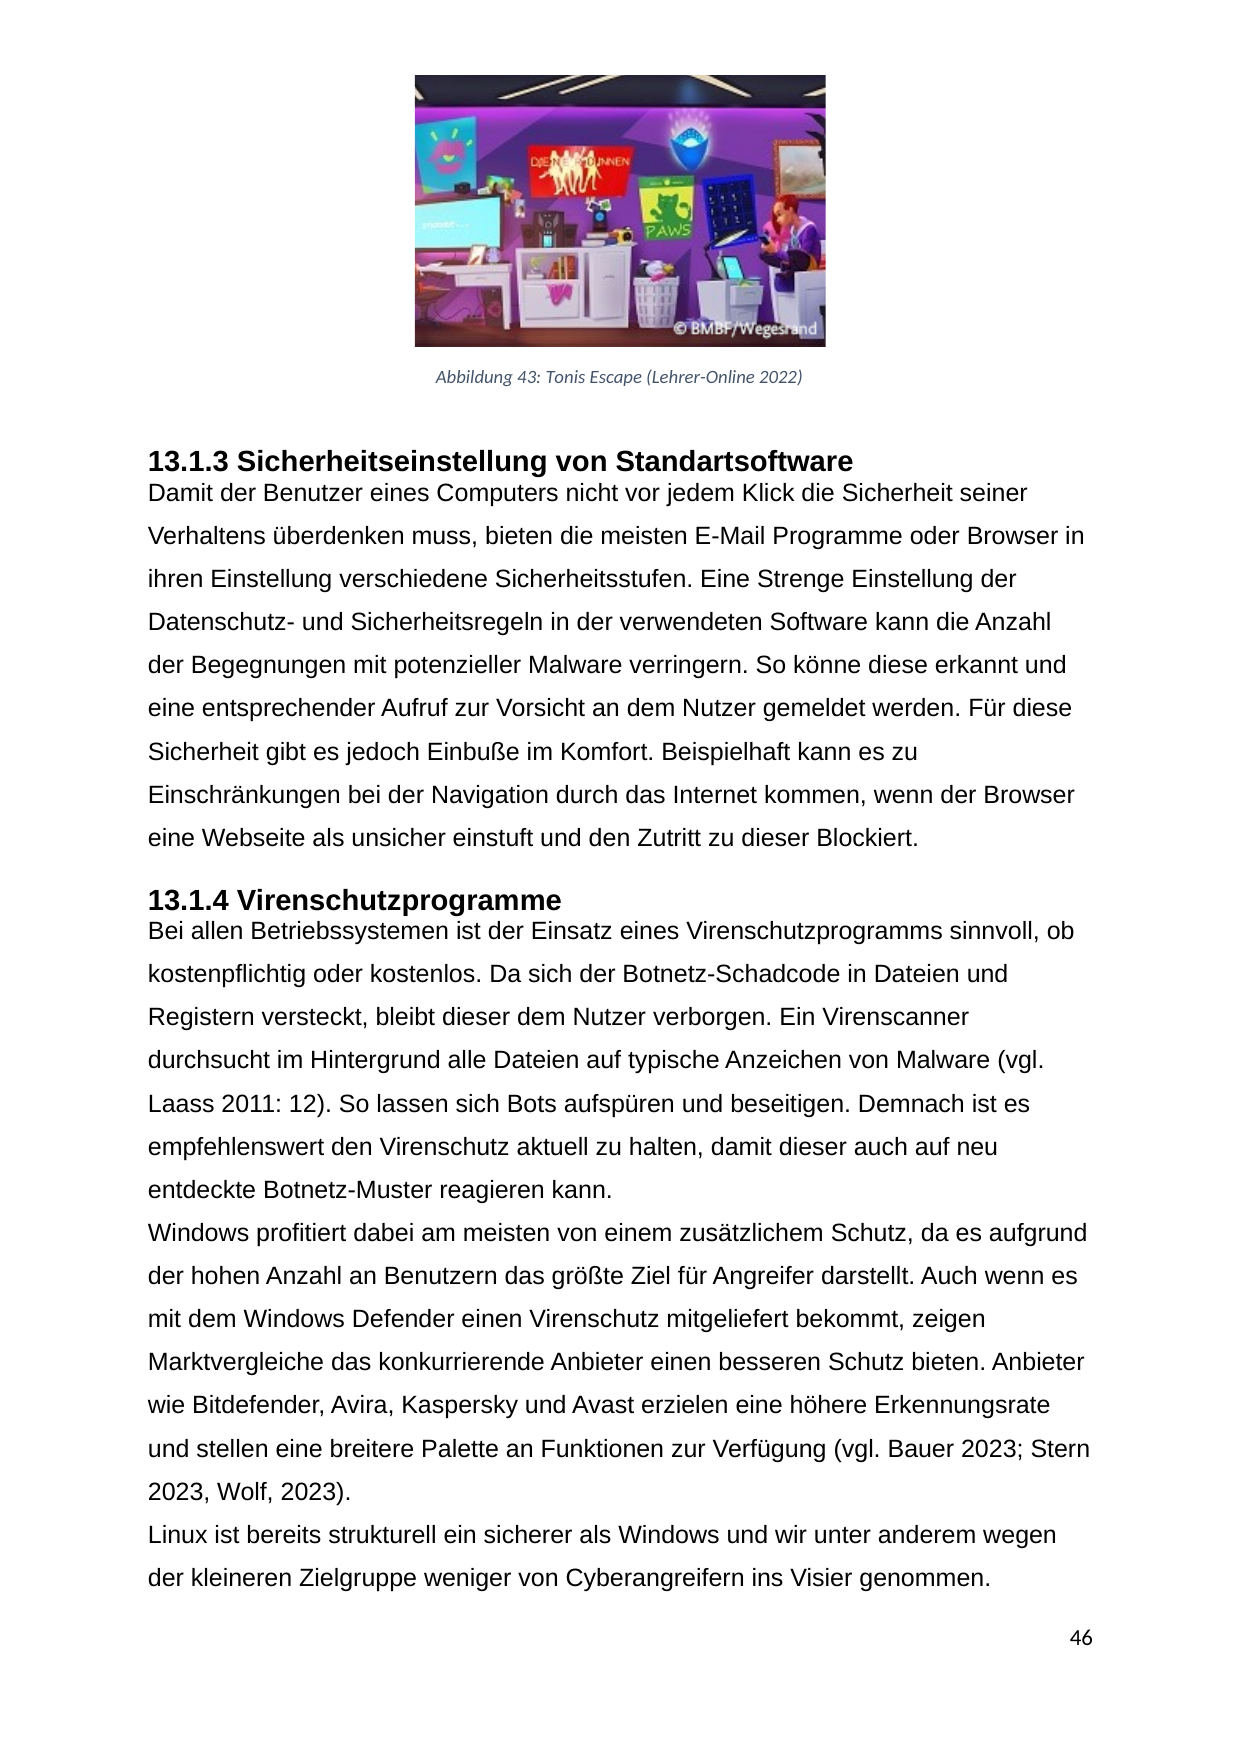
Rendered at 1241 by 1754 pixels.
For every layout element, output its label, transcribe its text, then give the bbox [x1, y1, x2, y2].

subtitle 13.1.4 Virenschutzprogramme [148, 883, 1093, 916]
text Damit der Benutzer eines Computers nicht vor jedem Klick die Sicherheit seiner Verhaltens überdenken muss, bieten die meisten E-Mail Programme oder Browser in ihren Einstellung verschiedene Sicherheitsstufen. Eine Strenge Einstellung der Datenschutz- und Sicherheitsregeln in der verwendeten Software kann die Anzahl der Begegnungen mit potenzieller Malware verringern. So könne diese erkannt und eine entsprechender Aufruf zur Vorsicht an dem Nutzer gemeldet werden. Für diese Sicherheit gibt es jedoch Einbuße im Komfort. Beispielhaft kann es zu Einschränkungen bei der Navigation durch das Internet kommen, wenn der Browser eine Webseite als unsicher einstuft und den Zutritt zu dieser Blockiert. [148, 478, 1093, 852]
text Bei allen Betriebssystemen ist der Einsatz eines Virenschutzprogramms sinnvoll, ob kostenpflichtig oder kostenlos. Da sich der Botnetz-Schadcode in Dateien und Registern versteckt, bleibt dieser dem Nutzer verborgen. Ein Virenscanner durchsucht im Hintergrund alle Dateien auf typische Anzeichen von Malware (vgl. Laass 2011: 12). So lassen sich Bots aufspüren und beseitigen. Demnach ist es empfehlenswert den Virenschutz aktuell zu halten, damit dieser auch auf neu entdeckte Botnetz-Muster reagieren kann. Windows profitiert dabei am meisten von einem zusätzlichem Schutz, da es aufgrund der hohen Anzahl an Benutzern das größte Ziel für Angreifer darstellt. Auch wenn es mit dem Windows Defender einen Virenschutz mitgeliefert bekommt, zeigen Marktvergleiche das konkurrierende Anbieter einen besseren Schutz bieten. Anbieter wie Bitdefender, Avira, Kaspersky und Avast erzielen eine höhere Erkennungsrate und stellen eine breitere Palette an Funktionen zur Verfügung (vgl. Bauer 2023; Stern 2023, Wolf, 2023). Linux ist bereits strukturell ein sicherer als Windows und wir unter anderem wegen der kleineren Zielgruppe weniger von Cyberangreifern ins Visier genommen. [148, 916, 1093, 1592]
subtitle 13.1.3 Sicherheitseinstellung von Standartsoftware [148, 411, 1093, 478]
text Abbildung 43: Tonis Escape (Lehrer-Online 2022) [148, 365, 1093, 388]
